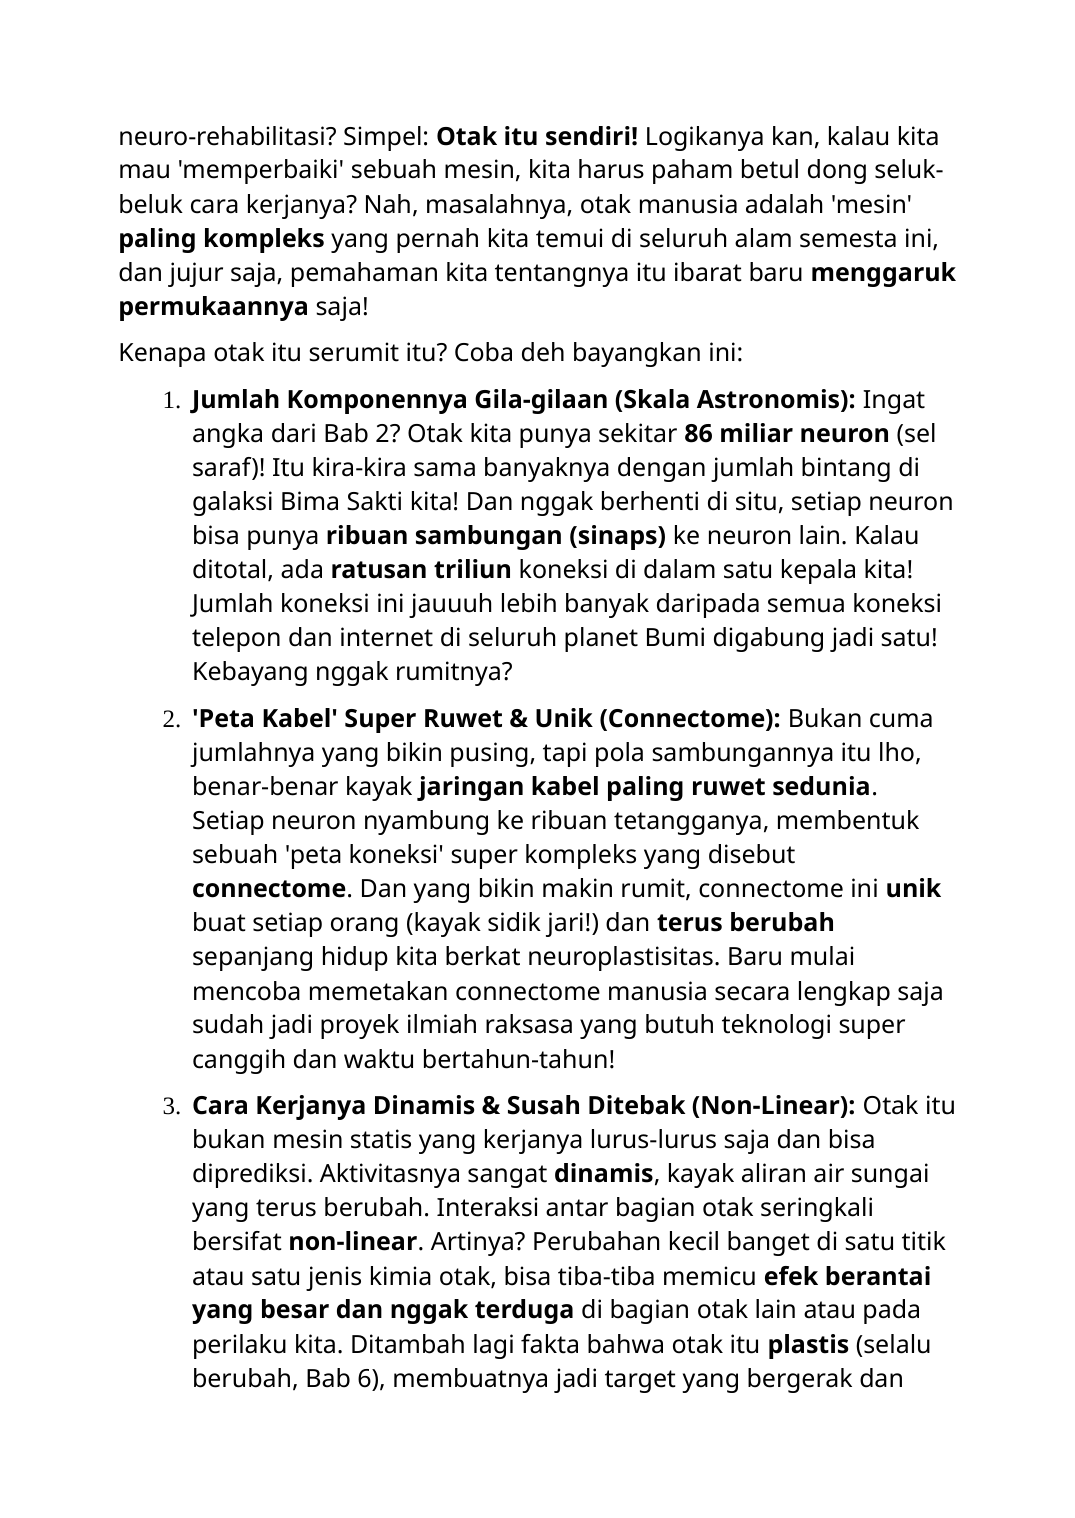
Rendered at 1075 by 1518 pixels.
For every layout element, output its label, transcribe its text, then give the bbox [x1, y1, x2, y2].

text Kenapa otak itu serumit itu? Coba deh bayangkan ini: [118, 335, 957, 369]
list 'Peta Kabel' Super Ruwet & Unik (Connectome): Bukan cuma jumlahnya yang bikin pusing, tapi pola sambungannya itu lho, benar-benar kayak jaringan kabel paling ruwet sedunia. Setiap neuron nyambung ke ribuan tetangganya, membentuk sebuah 'peta koneksi' super kompleks yang disebut connectome. Dan yang bikin makin rumit, connectome ini unik buat setiap orang (kayak sidik jari!) dan terus berubah sepanjang hidup kita berkat neuroplastisitas. Baru mulai mencoba memetakan connectome manusia secara lengkap saja sudah jadi proyek ilmiah raksasa yang butuh teknologi super canggih dan waktu bertahun-tahun! [162, 701, 957, 1075]
list Jumlah Komponennya Gila-gilaan (Skala Astronomis): Ingat angka dari Bab 2? Otak kita punya sekitar 86 miliar neuron (sel saraf)! Itu kira-kira sama banyaknya dengan jumlah bintang di galaksi Bima Sakti kita! Dan nggak berhenti di situ, setiap neuron bisa punya ribuan sambungan (sinaps) ke neuron lain. Kalau ditotal, ada ratusan triliun koneksi di dalam satu kepala kita! Jumlah koneksi ini jauuuh lebih banyak daripada semua koneksi telepon dan internet di seluruh planet Bumi digabung jadi satu! Kebayang nggak rumitnya? [162, 382, 957, 688]
list Cara Kerjanya Dinamis & Susah Ditebak (Non-Linear): Otak itu bukan mesin statis yang kerjanya lurus-lurus saja dan bisa diprediksi. Aktivitasnya sangat dinamis, kayak aliran air sungai yang terus berubah. Interaksi antar bagian otak seringkali bersifat non-linear. Artinya? Perubahan kecil banget di satu titik atau satu jenis kimia otak, bisa tiba-tiba memicu efek berantai yang besar dan nggak terduga di bagian otak lain atau pada perilaku kita. Ditambah lagi fakta bahwa otak itu plastis (selalu berubah, Bab 6), membuatnya jadi target yang bergerak dan [162, 1088, 957, 1394]
text neuro-rehabilitasi? Simpel: Otak itu sendiri! Logikanya kan, kalau kita mau 'memperbaiki' sebuah mesin, kita harus paham betul dong seluk-beluk cara kerjanya? Nah, masalahnya, otak manusia adalah 'mesin' paling kompleks yang pernah kita temui di seluruh alam semesta ini, dan jujur saja, pemahaman kita tentangnya itu ibarat baru menggaruk permukaannya saja! [118, 118, 957, 322]
